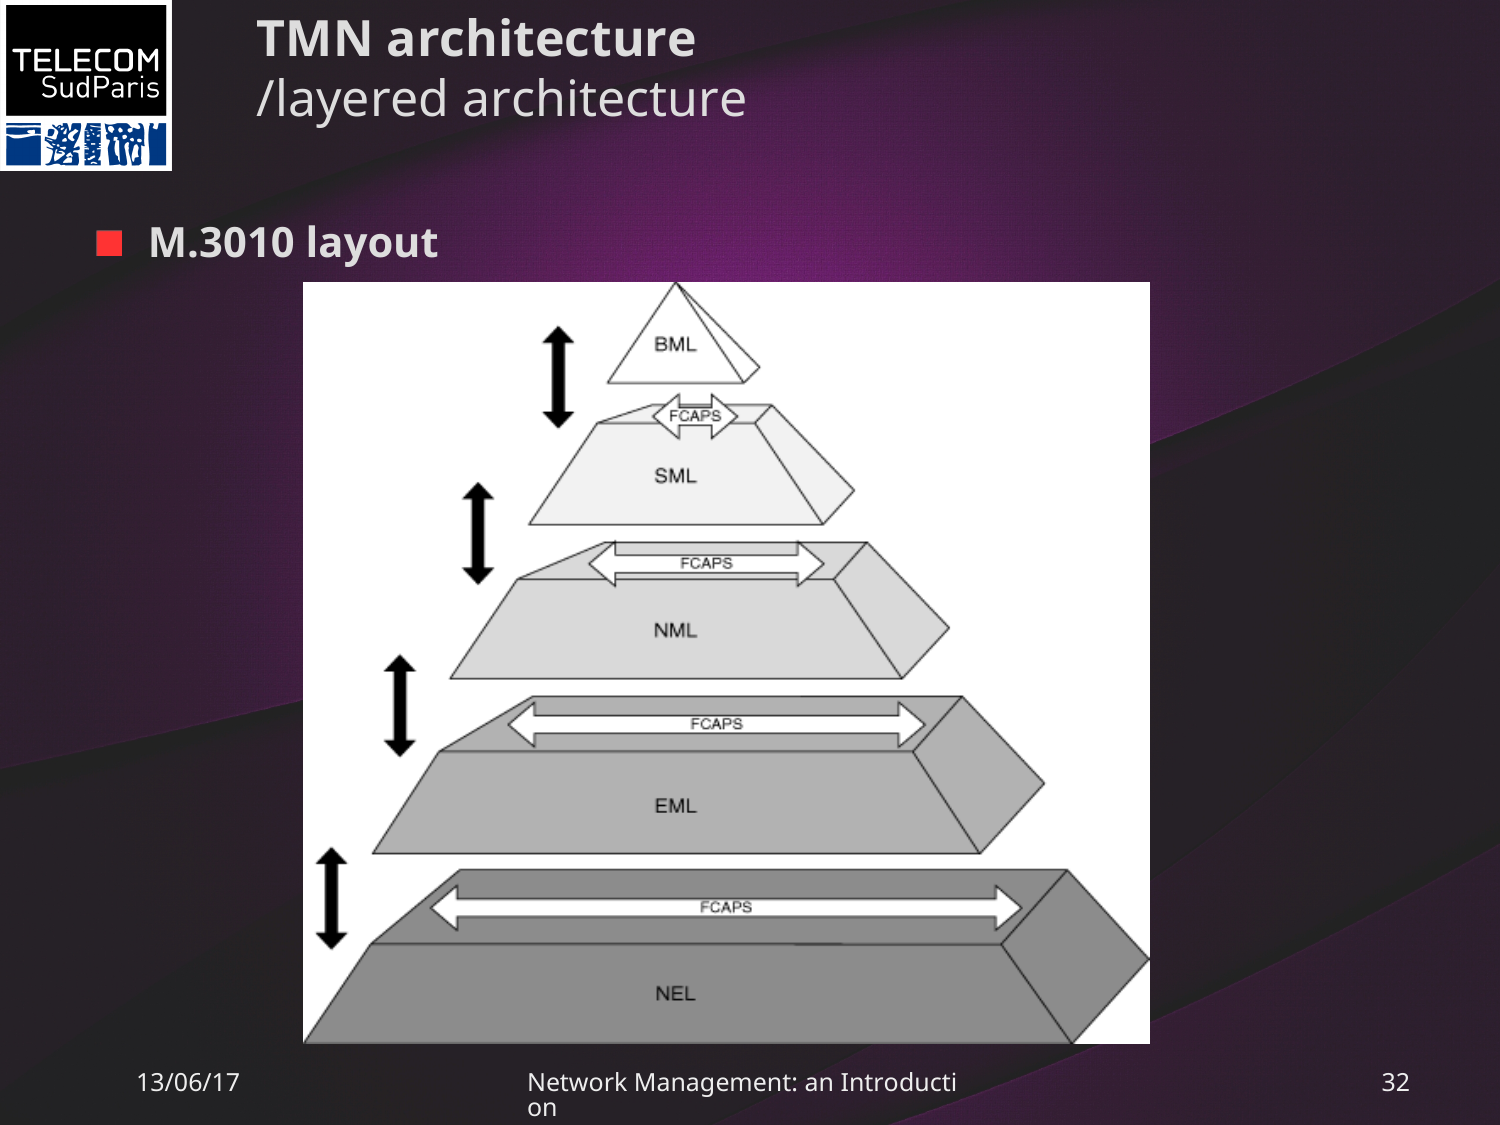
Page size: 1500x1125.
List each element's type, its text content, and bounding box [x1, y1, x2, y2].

list M.3010 layout [76, 207, 1427, 977]
title TMN architecture /layered architecture [242, 0, 1436, 135]
picture [0, 0, 1500, 1125]
